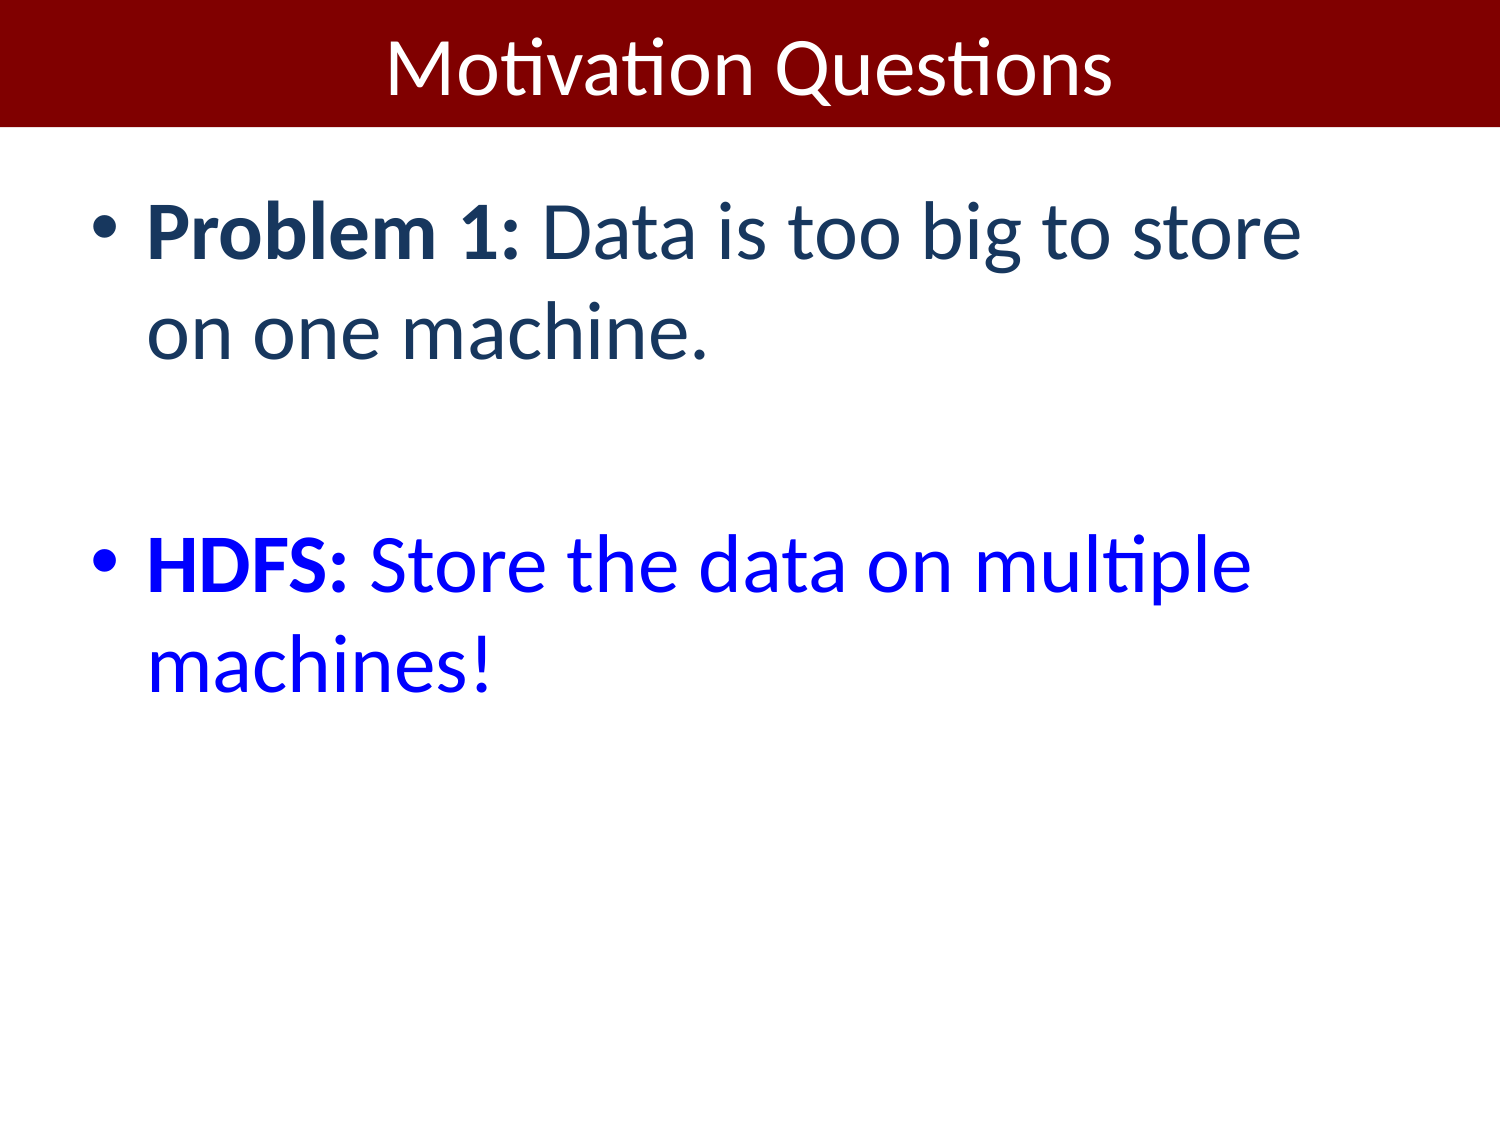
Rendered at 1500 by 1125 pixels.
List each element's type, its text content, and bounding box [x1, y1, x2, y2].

title Motivation Questions [0, 0, 1500, 128]
list Problem 1: Data is too big to store on one machine. HDFS: Store the data on multiple machines! [75, 168, 1425, 1005]
